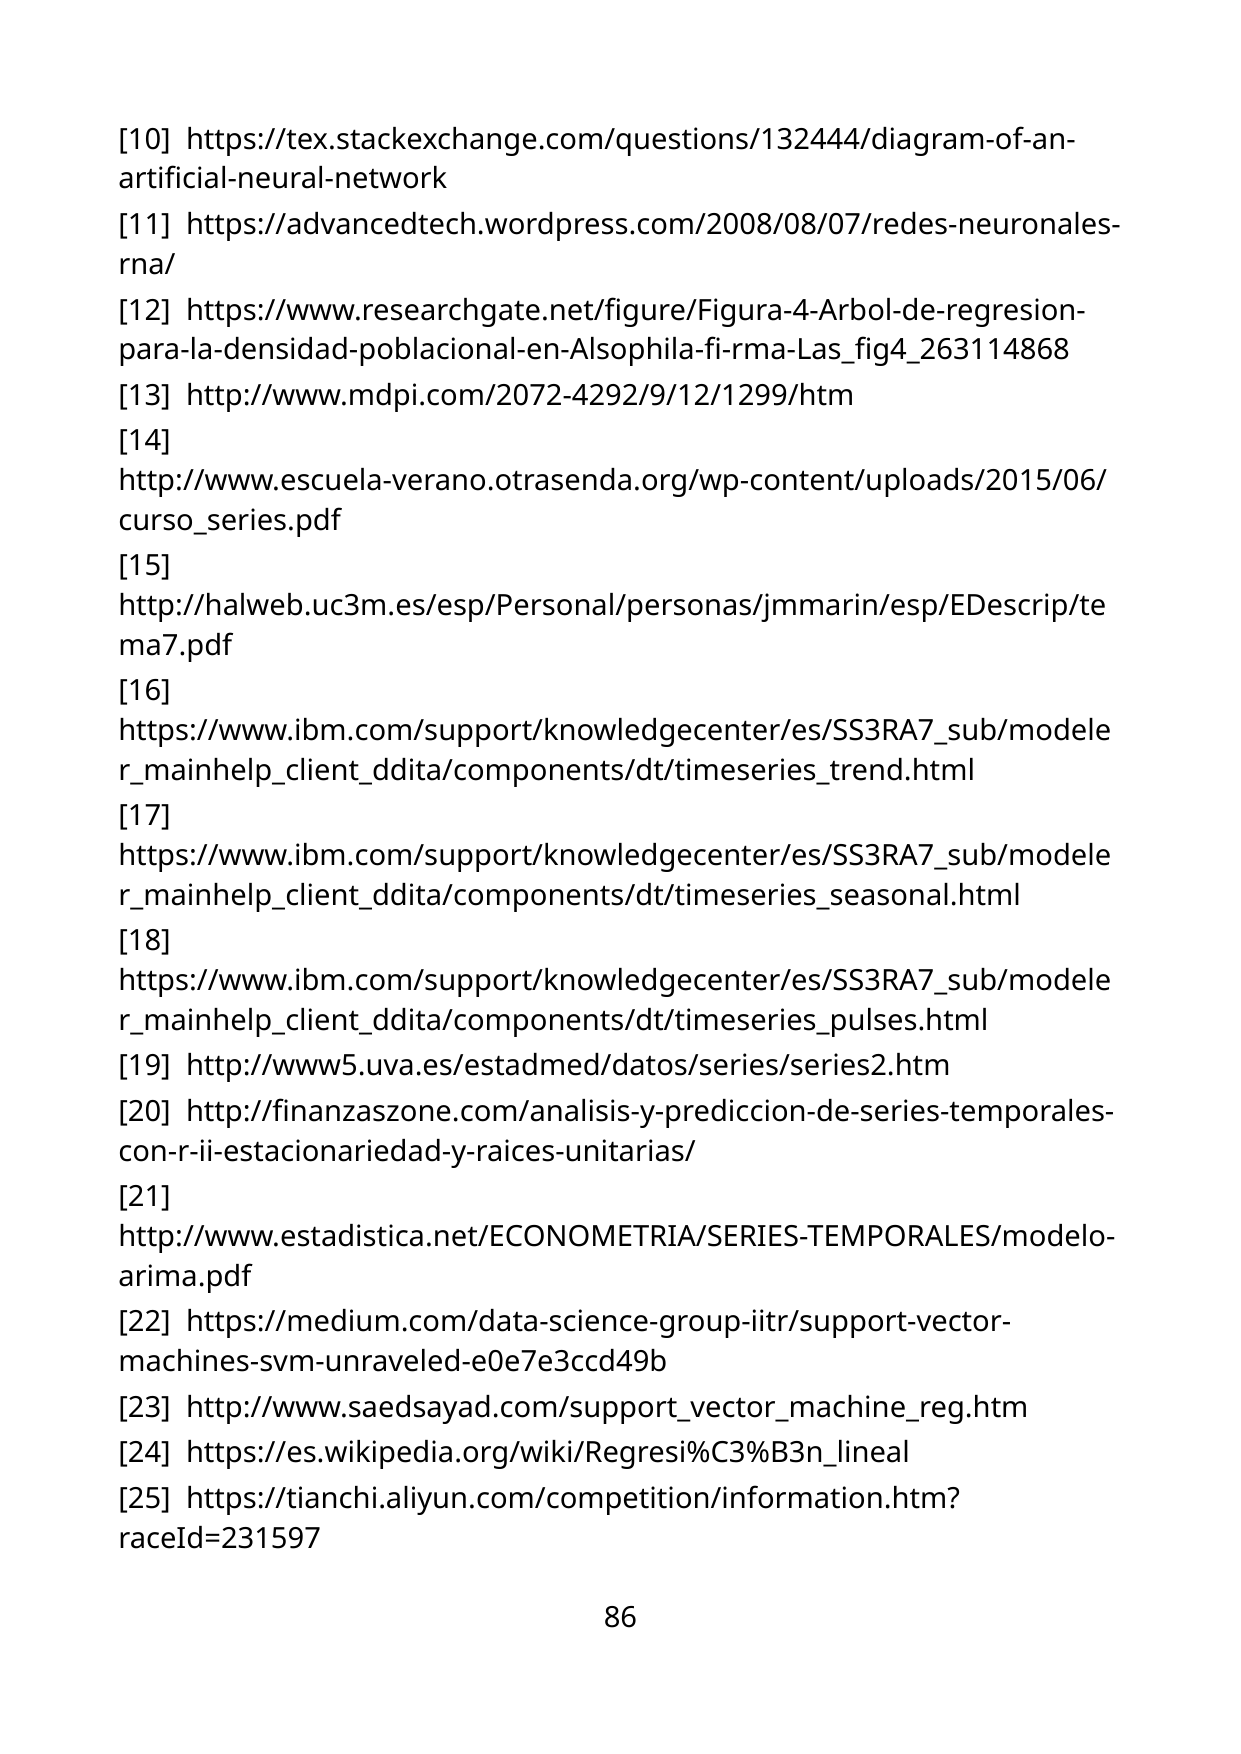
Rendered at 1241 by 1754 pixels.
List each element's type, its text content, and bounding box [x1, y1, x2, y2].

text [20] http://finanzaszone.com/analisis-y-prediccion-de-series-temporales-con-r-ii-estacionariedad-y-raices-unitarias/ [118, 1090, 1122, 1170]
text [16] https://www.ibm.com/support/knowledgecenter/es/SS3RA7_sub/modeler_mainhelp_client_ddita/components/dt/timeseries_trend.html [118, 670, 1122, 789]
text [17] https://www.ibm.com/support/knowledgecenter/es/SS3RA7_sub/modeler_mainhelp_client_ddita/components/dt/timeseries_seasonal.html [118, 795, 1122, 914]
text [24] https://es.wikipedia.org/wiki/Regresi%C3%B3n_lineal [118, 1432, 1122, 1471]
text [19] http://www5.uva.es/estadmed/datos/series/series2.htm [118, 1045, 1122, 1084]
text [11] https://advancedtech.wordpress.com/2008/08/07/redes-neuronales-rna/ [118, 203, 1122, 283]
text [14] http://www.escuela-verano.otrasenda.org/wp-content/uploads/2015/06/curso_series.pdf [118, 420, 1122, 539]
text [12] https://www.researchgate.net/figure/Figura-4-Arbol-de-regresion-para-la-densidad-poblacional-en-Alsophila-fi-rma-Las_fig4_263114868 [118, 289, 1122, 368]
text [23] http://www.saedsayad.com/support_vector_machine_reg.htm [118, 1386, 1122, 1426]
text [22] https://medium.com/data-science-group-iitr/support-vector-machines-svm-unraveled-e0e7e3ccd49b [118, 1301, 1122, 1380]
text [10] https://tex.stackexchange.com/questions/132444/diagram-of-an-artificial-neural-network [118, 118, 1122, 197]
text [21] http://www.estadistica.net/ECONOMETRIA/SERIES-TEMPORALES/modelo-arima.pdf [118, 1176, 1122, 1295]
text [25] https://tianchi.aliyun.com/competition/information.htm?raceId=231597 [118, 1477, 1122, 1557]
text [13] http://www.mdpi.com/2072-4292/9/12/1299/htm [118, 374, 1122, 414]
text [18] https://www.ibm.com/support/knowledgecenter/es/SS3RA7_sub/modeler_mainhelp_client_ddita/components/dt/timeseries_pulses.html [118, 920, 1122, 1039]
text [15] http://halweb.uc3m.es/esp/Personal/personas/jmmarin/esp/EDescrip/tema7.pdf [118, 545, 1122, 664]
